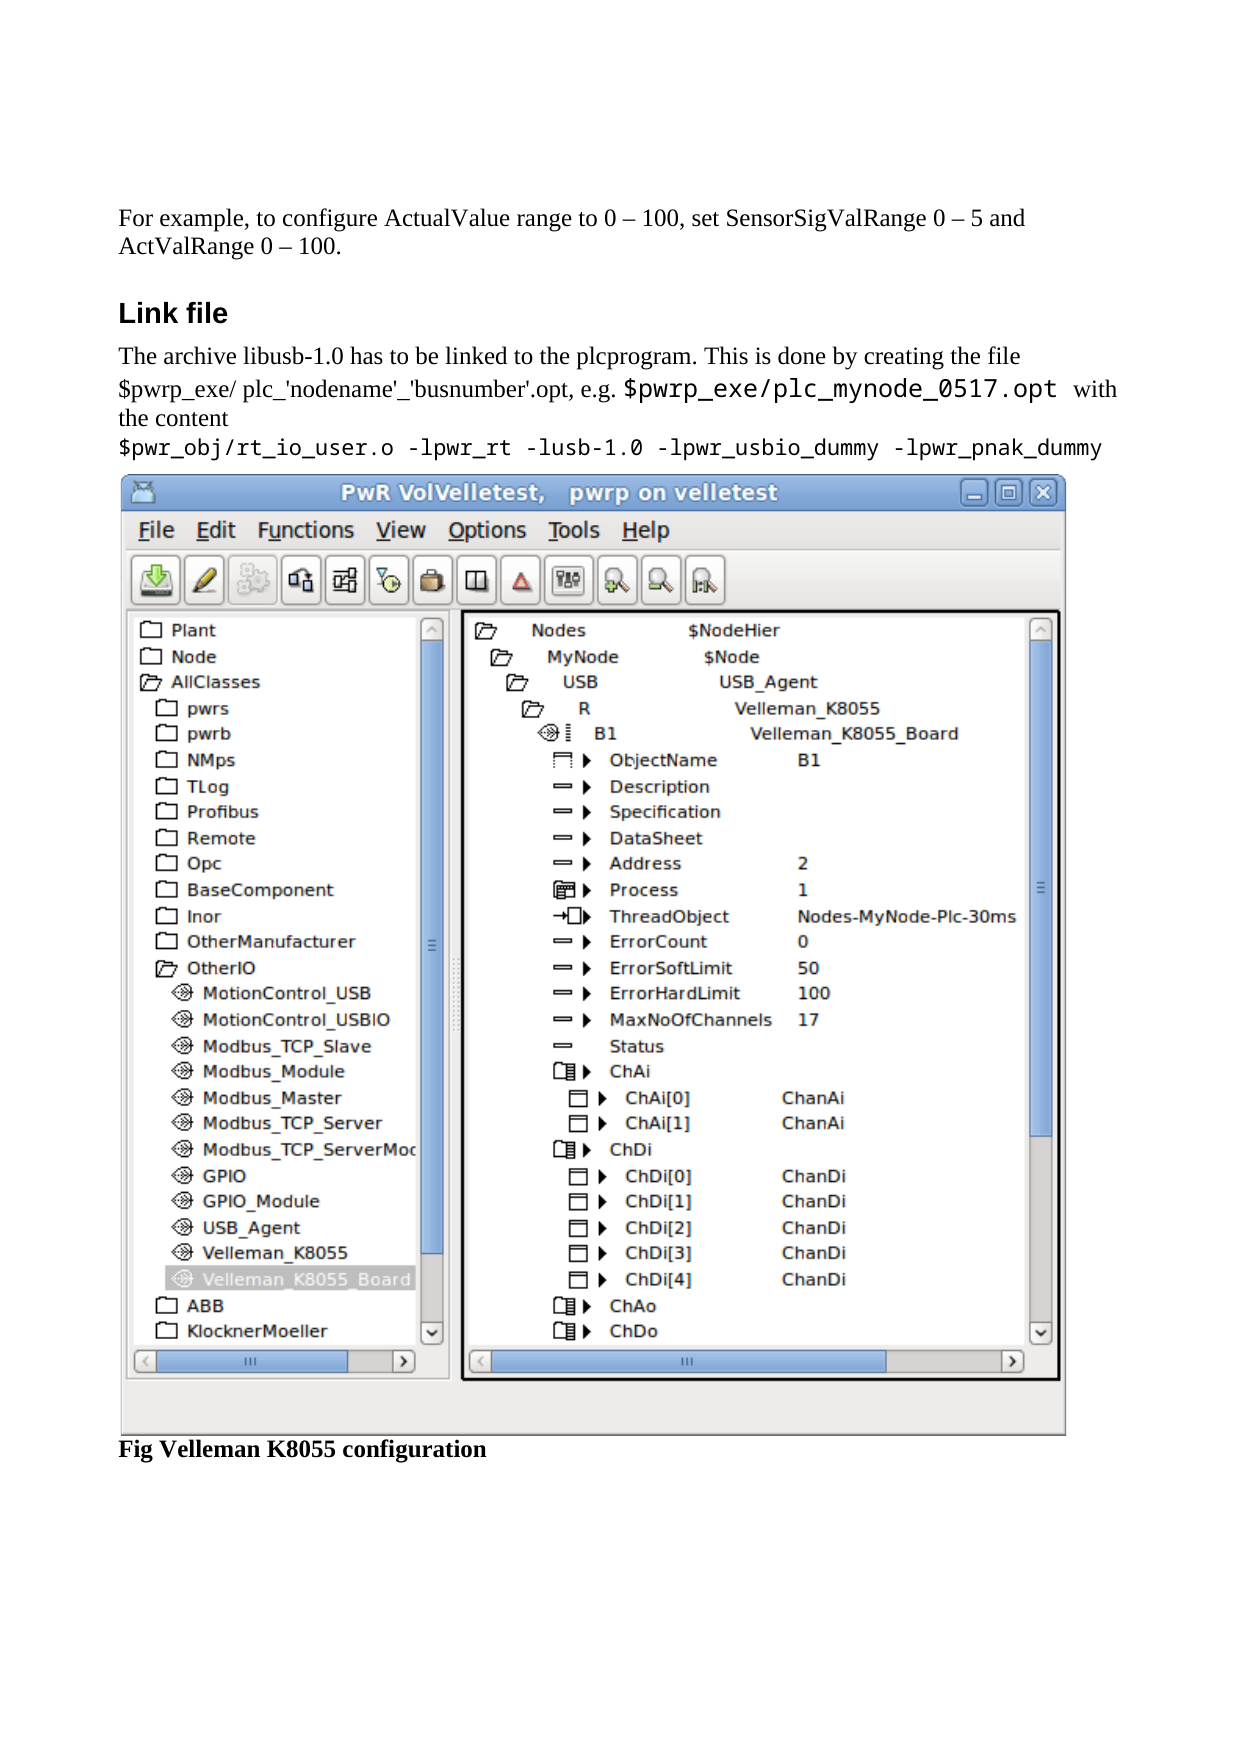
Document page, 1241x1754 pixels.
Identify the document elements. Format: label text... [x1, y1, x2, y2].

text For example, to configure ActualValue range to 0 – 100, set SensorSigValRange 0 – 5 and ActValRange 0 – 100. [118, 204, 1122, 260]
text Fig Velleman K8055 configuration [118, 1436, 1122, 1463]
text $pwr_obj/rt_io_user.o -lpwr_rt -lusb-1.0 -lpwr_usbio_dummy -lpwr_pnak_dummy [118, 432, 1122, 462]
text The archive libusb-1.0 has to be linked to the plcprogram. This is done by creating the file $pwrp_exe/ plc_'nodename'_'busnumber'.opt, e.g. $pwrp_exe/plc_mynode_0517.opt with the content [118, 342, 1122, 432]
picture [120, 474, 1067, 1436]
subtitle Link file [118, 297, 1122, 330]
